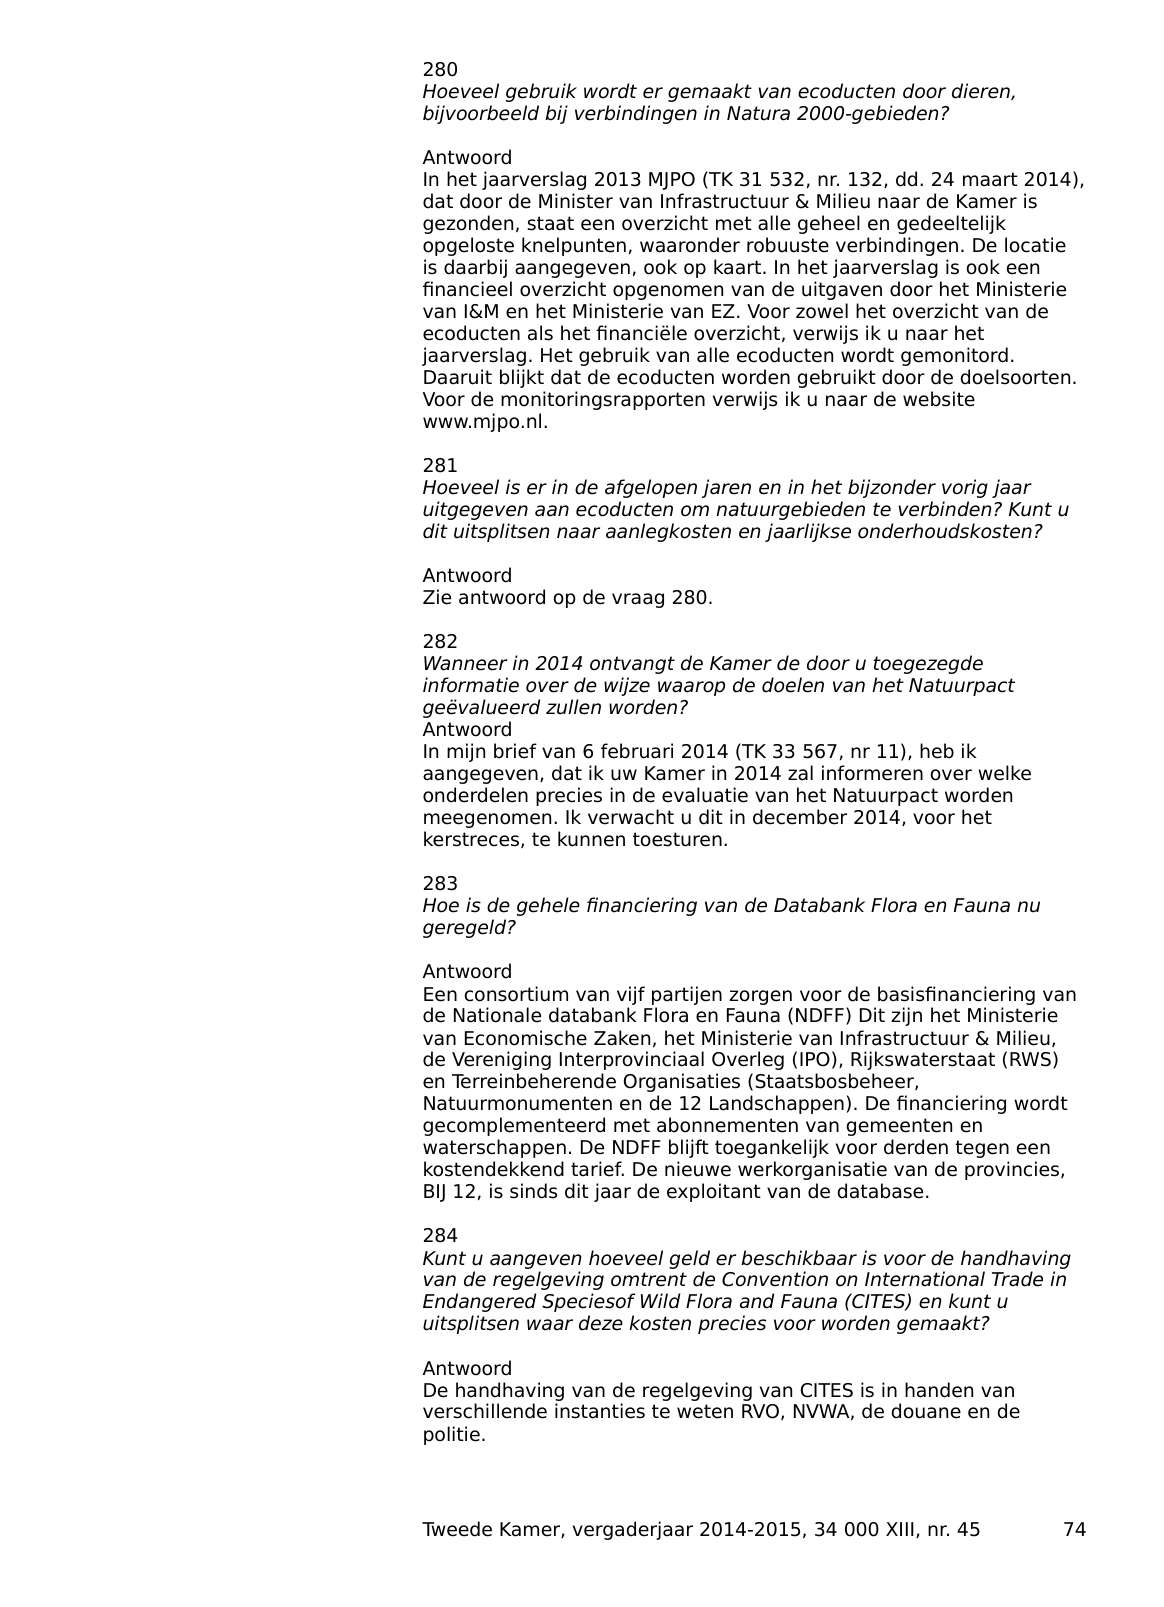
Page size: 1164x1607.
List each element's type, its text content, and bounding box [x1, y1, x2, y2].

text 283 [422, 873, 1087, 895]
text Antwoord [422, 565, 1087, 587]
text 280 [422, 59, 1087, 81]
text 284 [422, 1225, 1087, 1247]
text Hoeveel gebruik wordt er gemaakt van ecoducten door dieren, bijvoorbeeld bij verbindingen in Natura 2000-gebieden? [422, 81, 1087, 125]
text Kunt u aangeven hoeveel geld er beschikbaar is voor de handhaving van de regelgeving omtrent de Convention on International Trade in Endangered Speciesof Wild Flora and Fauna (CITES) en kunt u uitsplitsen waar deze kosten precies voor worden gemaakt? [422, 1247, 1087, 1335]
text Een consortium van vijf partijen zorgen voor de basisfinanciering van de Nationale databank Flora en Fauna (NDFF) Dit zijn het Ministerie van Economische Zaken, het Ministerie van Infrastructuur & Milieu, de Vereniging Interprovinciaal Overleg (IPO), Rijkswaterstaat (RWS) en Terreinbeherende Organisaties (Staatsbosbeheer, Natuurmonumenten en de 12 Landschappen). De financiering wordt gecomplementeerd met abonnementen van gemeenten en waterschappen. De NDFF blijft toegankelijk voor derden tegen een kostendekkend tarief. De nieuwe werkorganisatie van de provincies, BIJ 12, is sinds dit jaar de exploitant van de database. [422, 983, 1087, 1203]
text 281 [422, 455, 1087, 477]
text Antwoord [422, 147, 1087, 169]
text Hoe is de gehele financiering van de Databank Flora en Fauna nu geregeld? [422, 895, 1087, 939]
text Antwoord [422, 719, 1087, 741]
text Antwoord [422, 961, 1087, 983]
text In mijn brief van 6 februari 2014 (TK 33 567, nr 11), heb ik aangegeven, dat ik uw Kamer in 2014 zal informeren over welke onderdelen precies in de evaluatie van het Natuurpact worden meegenomen. Ik verwacht u dit in december 2014, voor het kerstreces, te kunnen toesturen. [422, 741, 1087, 851]
text 282 [422, 631, 1087, 653]
text Wanneer in 2014 ontvangt de Kamer de door u toegezegde informatie over de wijze waarop de doelen van het Natuurpact geëvalueerd zullen worden? [422, 653, 1087, 719]
text Zie antwoord op de vraag 280. [422, 587, 1087, 609]
text De handhaving van de regelgeving van CITES is in handen van verschillende instanties te weten RVO, NVWA, de douane en de politie. [422, 1379, 1087, 1445]
text In het jaarverslag 2013 MJPO (TK 31 532, nr. 132, dd. 24 maart 2014), dat door de Minister van Infrastructuur & Milieu naar de Kamer is gezonden, staat een overzicht met alle geheel en gedeeltelijk opgeloste knelpunten, waaronder robuuste verbindingen. De locatie is daarbij aangegeven, ook op kaart. In het jaarverslag is ook een financieel overzicht opgenomen van de uitgaven door het Ministerie van I&M en het Ministerie van EZ. Voor zowel het overzicht van de ecoducten als het financiële overzicht, verwijs ik u naar het jaarverslag. Het gebruik van alle ecoducten wordt gemonitord. Daaruit blijkt dat de ecoducten worden gebruikt door de doelsoorten. Voor de monitoringsrapporten verwijs ik u naar de website www.mjpo.nl. [422, 169, 1087, 433]
text Hoeveel is er in de afgelopen jaren en in het bijzonder vorig jaar uitgegeven aan ecoducten om natuurgebieden te verbinden? Kunt u dit uitsplitsen naar aanlegkosten en jaarlijkse onderhoudskosten? [422, 477, 1087, 543]
text Antwoord [422, 1357, 1087, 1379]
